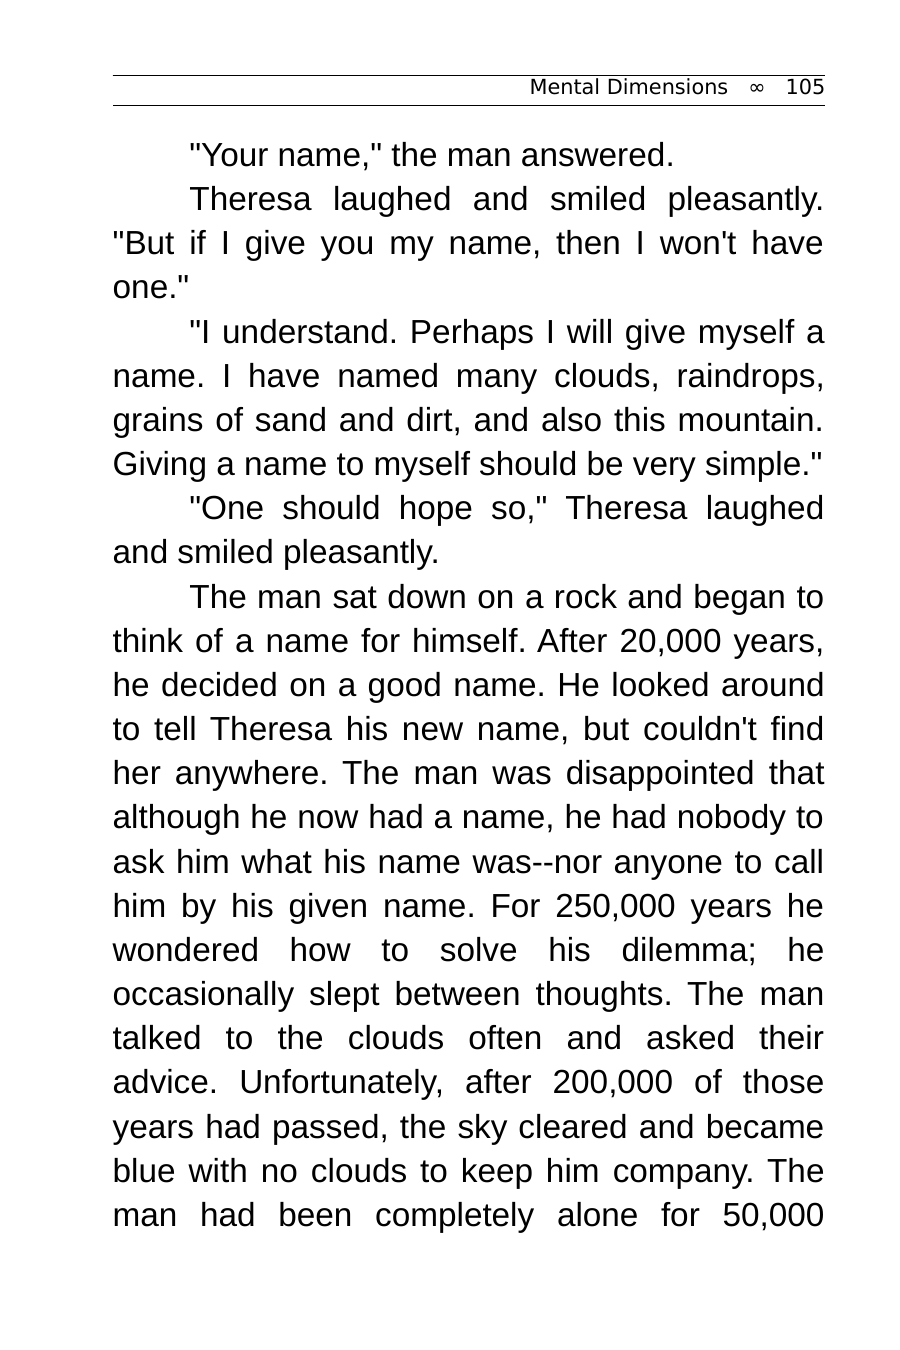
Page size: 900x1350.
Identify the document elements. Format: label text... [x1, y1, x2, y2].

text "I understand. Perhaps I will give myself a name. I have named many clouds, raindrops, grains of sand and dirt, and also this mountain. Giving a name to myself should be very simple." [112, 312, 825, 483]
text "Your name," the man answered. [112, 135, 825, 173]
text The man sat down on a rock and began to think of a name for himself. After 20,000 years, he decided on a good name. He looked around to tell Theresa his new name, but couldn't find her anywhere. The man was disappointed that although he now had a name, he had nobody to ask him what his name was--nor anyone to call him by his given name. For 250,000 years he wondered how to solve his dilemma; he occasionally slept between thoughts. The man talked to the clouds often and asked their advice. Unfortunately, after 200,000 of those years had passed, the sky cleared and became blue with no clouds to keep him company. The man had been completely alone for 50,000 [112, 577, 825, 1233]
text Theresa laughed and smiled pleasantly. "But if I give you my name, then I won't have one." [112, 179, 825, 306]
text "One should hope so," Theresa laughed and smiled pleasantly. [112, 488, 825, 571]
